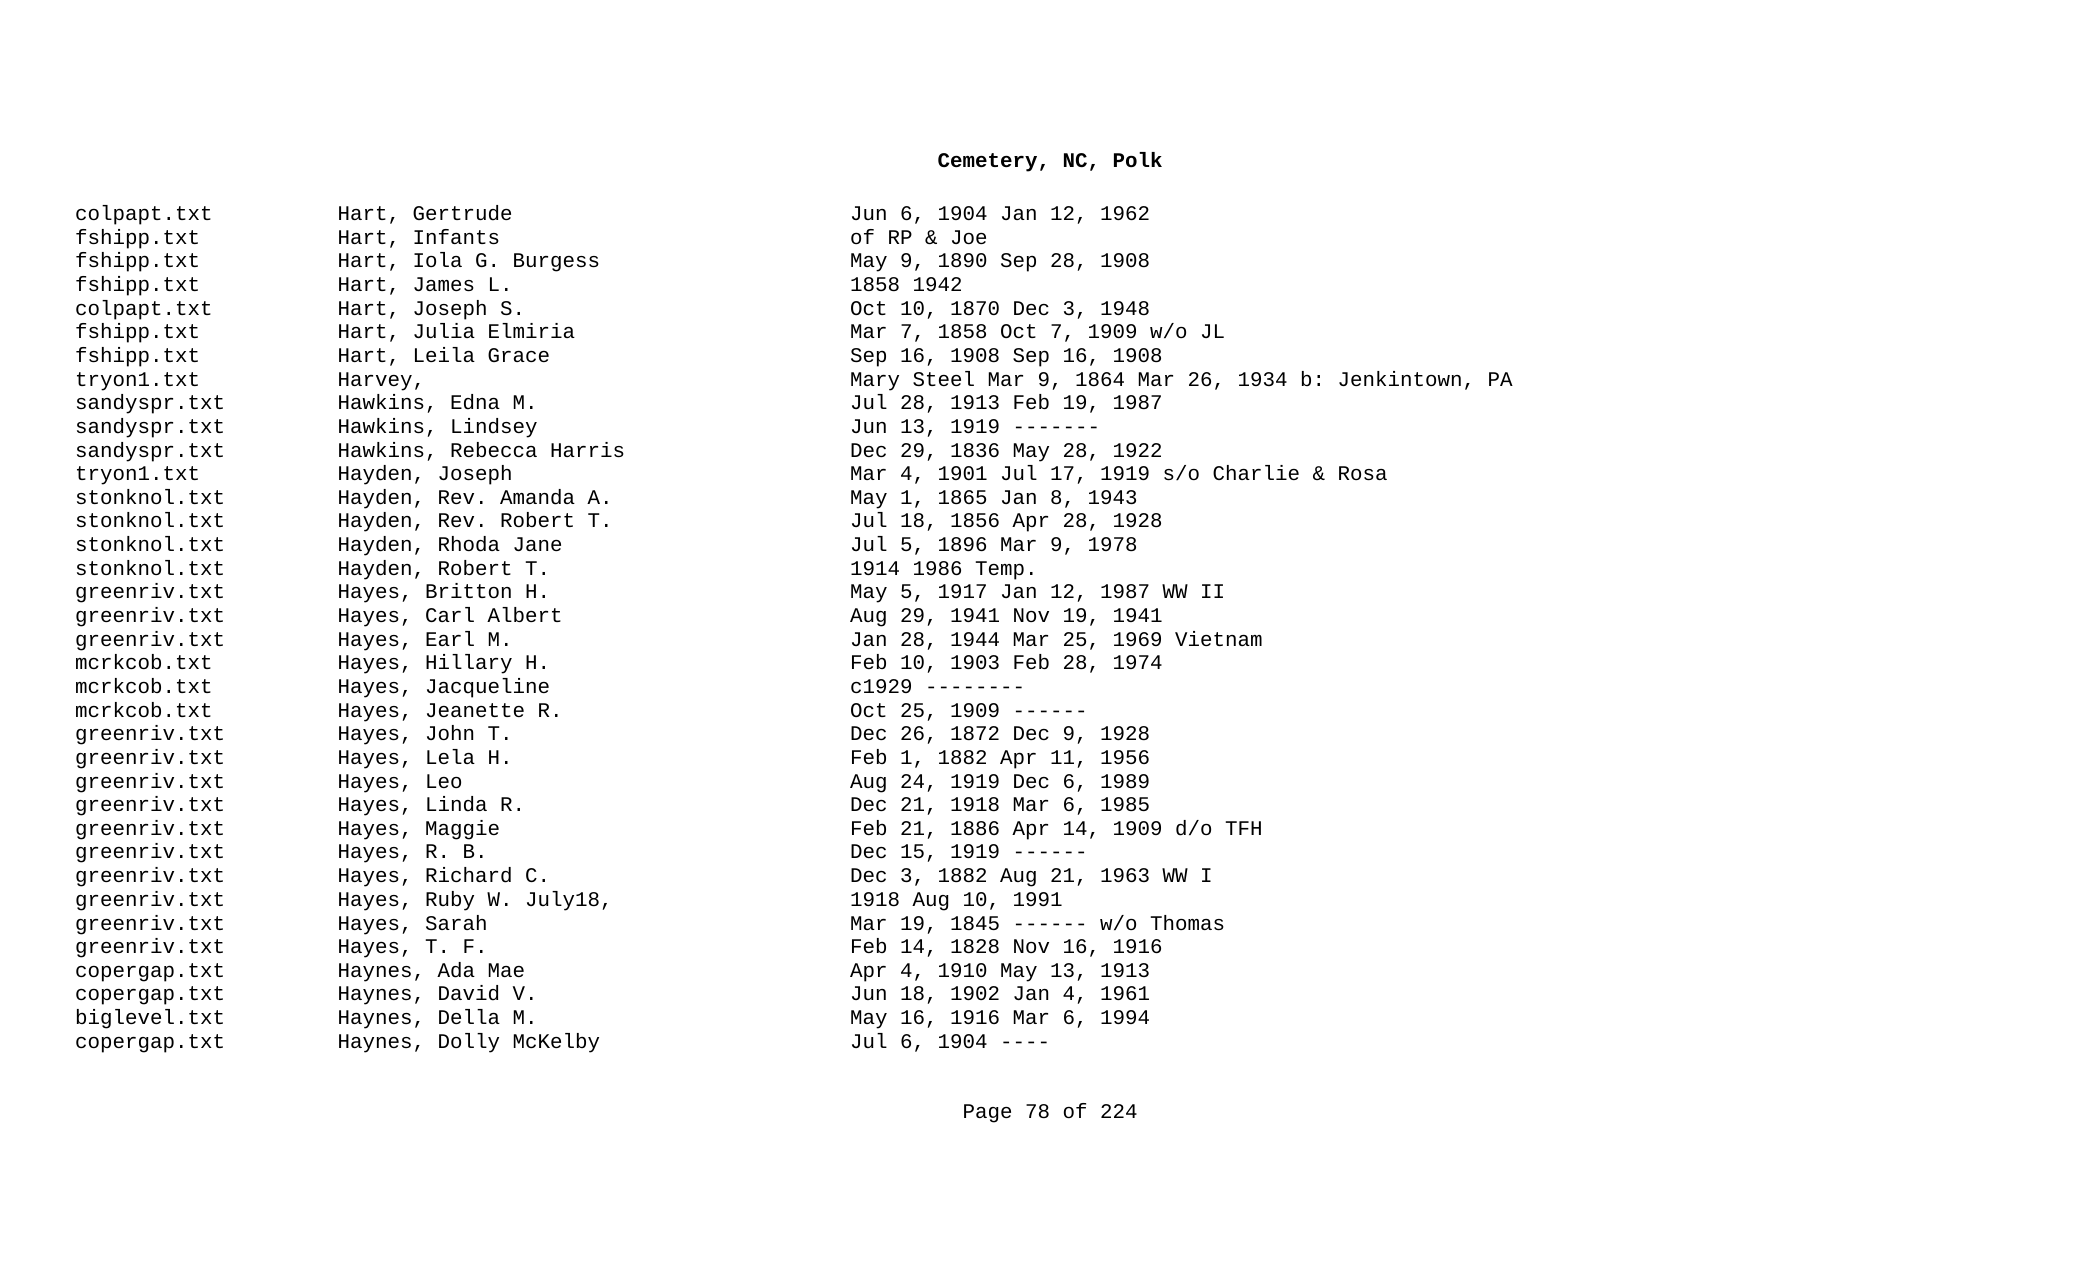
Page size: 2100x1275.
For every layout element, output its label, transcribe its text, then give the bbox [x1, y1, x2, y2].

text colpapt.txt Hart, Gertrude Jun 6, 1904 Jan 12, 1962 [75, 203, 2025, 227]
text biglevel.txt Haynes, Della M. May 16, 1916 Mar 6, 1994 [75, 1007, 2025, 1031]
text fshipp.txt Hart, Iola G. Burgess May 9, 1890 Sep 28, 1908 [75, 250, 2025, 274]
text stonknol.txt Hayden, Robert T. 1914 1986 Temp. [75, 558, 2025, 581]
text greenriv.txt Hayes, John T. Dec 26, 1872 Dec 9, 1928 [75, 723, 2025, 747]
text greenriv.txt Hayes, R. B. Dec 15, 1919 ------ [75, 842, 2025, 865]
text greenriv.txt Hayes, Ruby W. July18, 1918 Aug 10, 1991 [75, 889, 2025, 912]
text greenriv.txt Hayes, Earl M. Jan 28, 1944 Mar 25, 1969 Vietnam [75, 629, 2025, 652]
text greenriv.txt Hayes, Carl Albert Aug 29, 1941 Nov 19, 1941 [75, 605, 2025, 629]
text tryon1.txt Harvey, Mary Steel Mar 9, 1864 Mar 26, 1934 b: Jenkintown, PA [75, 369, 2025, 392]
text greenriv.txt Hayes, Maggie Feb 21, 1886 Apr 14, 1909 d/o TFH [75, 818, 2025, 842]
text greenriv.txt Hayes, Britton H. May 5, 1917 Jan 12, 1987 WW II [75, 581, 2025, 605]
text copergap.txt Haynes, David V. Jun 18, 1902 Jan 4, 1961 [75, 983, 2025, 1007]
text greenriv.txt Hayes, T. F. Feb 14, 1828 Nov 16, 1916 [75, 936, 2025, 960]
text greenriv.txt Hayes, Sarah Mar 19, 1845 ------ w/o Thomas [75, 912, 2025, 936]
text colpapt.txt Hart, Joseph S. Oct 10, 1870 Dec 3, 1948 [75, 298, 2025, 321]
text greenriv.txt Hayes, Richard C. Dec 3, 1882 Aug 21, 1963 WW I [75, 865, 2025, 889]
text greenriv.txt Hayes, Lela H. Feb 1, 1882 Apr 11, 1956 [75, 747, 2025, 771]
text mcrkcob.txt Hayes, Hillary H. Feb 10, 1903 Feb 28, 1974 [75, 652, 2025, 676]
text sandyspr.txt Hawkins, Edna M. Jul 28, 1913 Feb 19, 1987 [75, 392, 2025, 416]
text sandyspr.txt Hawkins, Lindsey Jun 13, 1919 ------- [75, 416, 2025, 439]
text greenriv.txt Hayes, Linda R. Dec 21, 1918 Mar 6, 1985 [75, 794, 2025, 818]
text fshipp.txt Hart, Leila Grace Sep 16, 1908 Sep 16, 1908 [75, 345, 2025, 369]
text tryon1.txt Hayden, Joseph Mar 4, 1901 Jul 17, 1919 s/o Charlie & Rosa [75, 463, 2025, 487]
text copergap.txt Haynes, Dolly McKelby Jul 6, 1904 ---- [75, 1031, 2025, 1054]
text fshipp.txt Hart, James L. 1858 1942 [75, 274, 2025, 298]
text stonknol.txt Hayden, Rev. Robert T. Jul 18, 1856 Apr 28, 1928 [75, 511, 2025, 534]
text mcrkcob.txt Hayes, Jacqueline c1929 -------- [75, 676, 2025, 700]
text fshipp.txt Hart, Julia Elmiria Mar 7, 1858 Oct 7, 1909 w/o JL [75, 321, 2025, 345]
text sandyspr.txt Hawkins, Rebecca Harris Dec 29, 1836 May 28, 1922 [75, 439, 2025, 463]
text greenriv.txt Hayes, Leo Aug 24, 1919 Dec 6, 1989 [75, 771, 2025, 794]
text mcrkcob.txt Hayes, Jeanette R. Oct 25, 1909 ------ [75, 700, 2025, 723]
text stonknol.txt Hayden, Rhoda Jane Jul 5, 1896 Mar 9, 1978 [75, 534, 2025, 558]
text copergap.txt Haynes, Ada Mae Apr 4, 1910 May 13, 1913 [75, 960, 2025, 983]
text fshipp.txt Hart, Infants of RP & Joe [75, 227, 2025, 250]
text stonknol.txt Hayden, Rev. Amanda A. May 1, 1865 Jan 8, 1943 [75, 487, 2025, 511]
